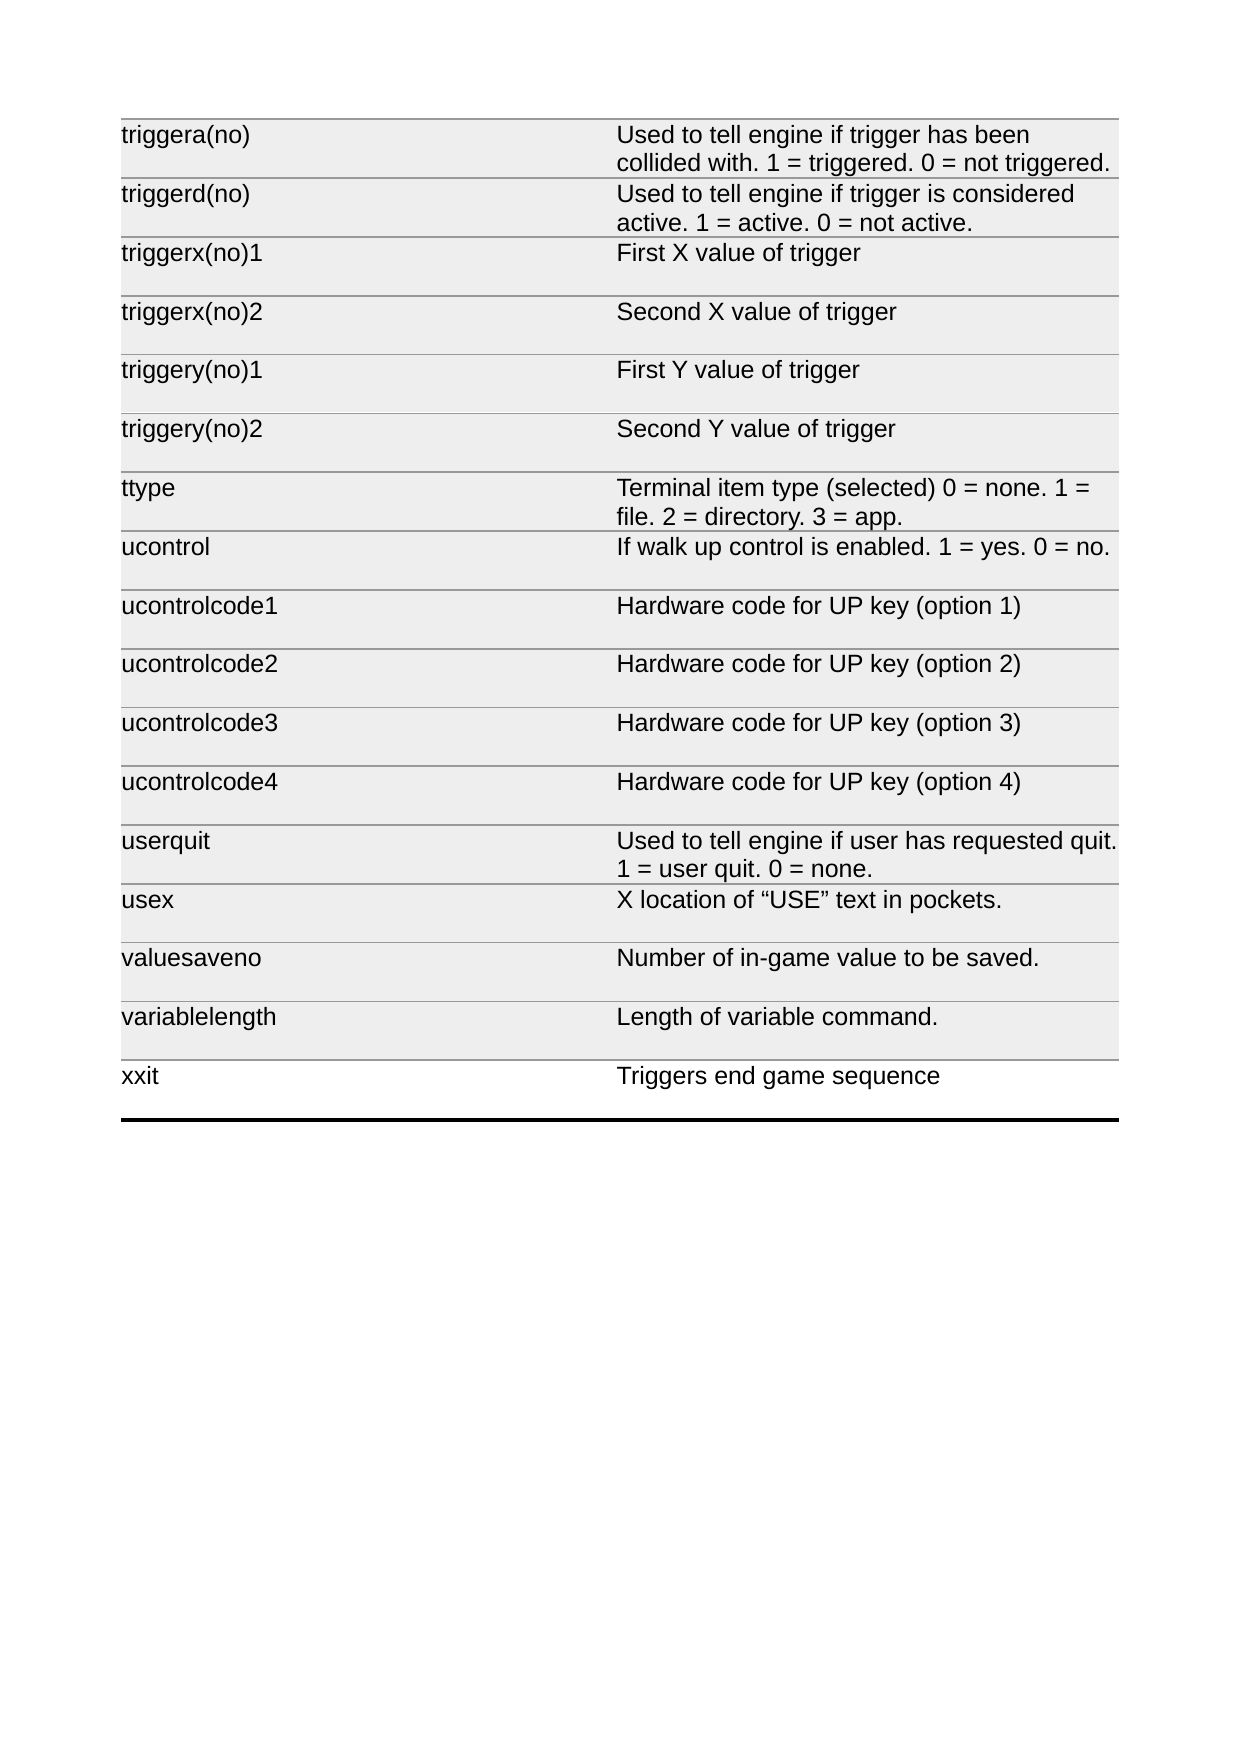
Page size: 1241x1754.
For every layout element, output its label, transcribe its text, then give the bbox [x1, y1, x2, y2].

table_cell triggery(no)2 [121, 414, 616, 471]
table_cell Second X value of trigger [616, 297, 1119, 354]
table_cell If walk up control is enabled. 1 = yes. 0 = no. [616, 532, 1119, 589]
table_cell triggerd(no) [121, 179, 616, 236]
table_cell Hardware code for UP key (option 4) [616, 767, 1119, 824]
table_cell triggerx(no)2 [121, 297, 616, 354]
table_cell Hardware code for UP key (option 2) [616, 650, 1119, 707]
table_cell Terminal item type (selected) 0 = none. 1 = file. 2 = directory. 3 = app. [616, 473, 1119, 530]
table_cell Used to tell engine if trigger is considered active. 1 = active. 0 = not active. [616, 179, 1119, 236]
table_cell triggera(no) [121, 120, 616, 177]
table_cell Hardware code for UP key (option 1) [616, 591, 1119, 648]
table_cell triggerx(no)1 [121, 238, 616, 295]
table_cell ttype [121, 473, 616, 530]
table_cell First Y value of trigger [616, 355, 1119, 412]
table_cell Used to tell engine if trigger has been collided with. 1 = triggered. 0 = not triggered. [616, 120, 1119, 177]
table_cell variablelength [121, 1002, 616, 1059]
table_cell Hardware code for UP key (option 3) [616, 708, 1119, 765]
table_cell First X value of trigger [616, 238, 1119, 295]
table_cell Used to tell engine if user has requested quit. 1 = user quit. 0 = none. [616, 826, 1119, 883]
table_cell Triggers end game sequence [616, 1061, 1119, 1118]
table_cell usex [121, 885, 616, 942]
table_cell triggery(no)1 [121, 355, 616, 412]
table_cell ucontrolcode1 [121, 591, 616, 648]
table_cell ucontrol [121, 532, 616, 589]
table_cell xxit [121, 1061, 616, 1118]
table_cell ucontrolcode2 [121, 650, 616, 707]
table_cell ucontrolcode3 [121, 708, 616, 765]
table_cell Number of in-game value to be saved. [616, 943, 1119, 1001]
table_cell ucontrolcode4 [121, 767, 616, 824]
table_cell userquit [121, 826, 616, 883]
table_cell X location of “USE” text in pockets. [616, 885, 1119, 942]
table_cell Second Y value of trigger [616, 414, 1119, 471]
table_cell valuesaveno [121, 943, 616, 1001]
table_cell Length of variable command. [616, 1002, 1119, 1059]
